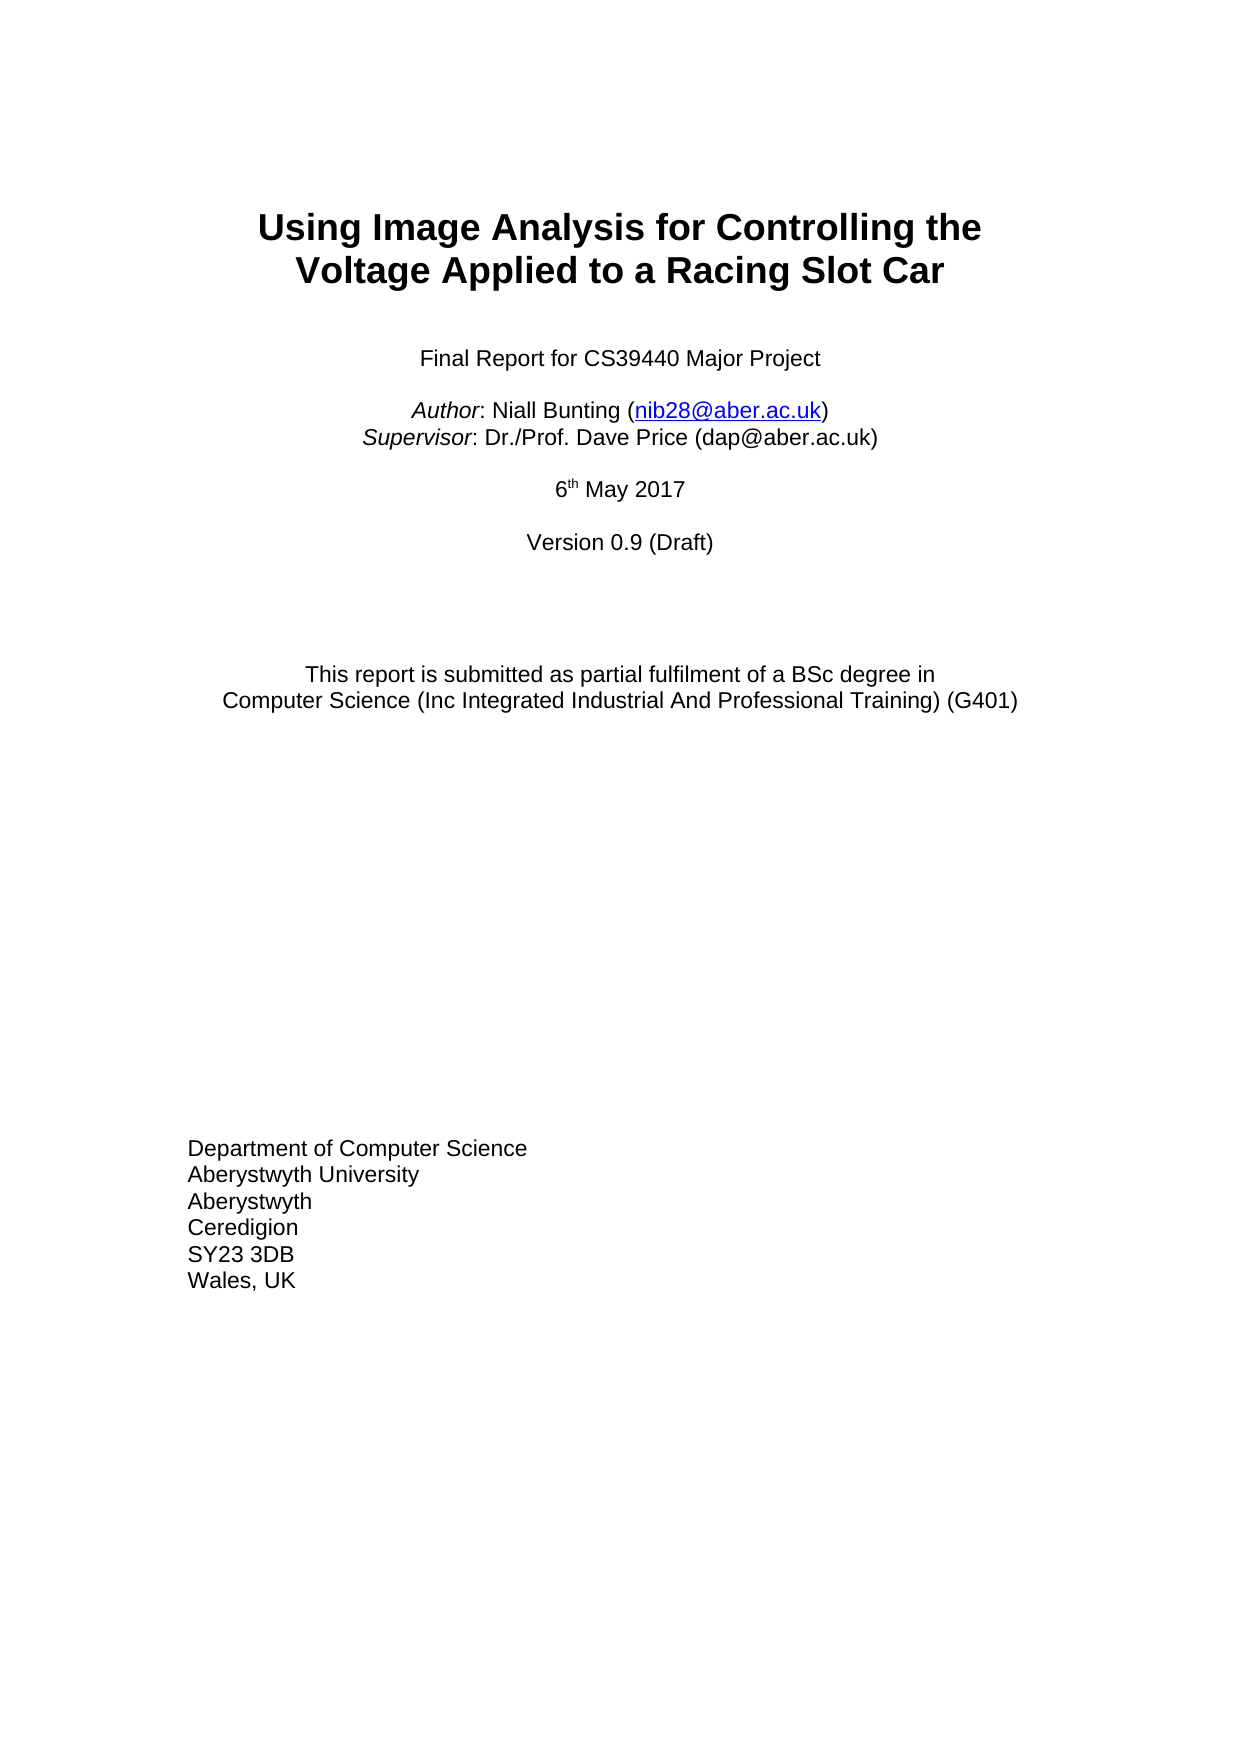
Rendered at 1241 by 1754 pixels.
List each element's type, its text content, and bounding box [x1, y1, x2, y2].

text SY23 3DB [187, 1241, 1053, 1267]
text Department of Computer Science [187, 1135, 1053, 1161]
text Aberystwyth [187, 1188, 1053, 1214]
text Final Report for CS39440 Major Project [187, 344, 1053, 371]
text Using Image Analysis for Controlling the Voltage Applied to a Racing Slot Car [187, 206, 1053, 292]
text This report is submitted as partial fulfilment of a BSc degree in Computer Science (Inc Integrated Industrial And Professional Training) (G401) [187, 661, 1053, 713]
text Aberystwyth University [187, 1161, 1053, 1188]
text Supervisor: Dr./Prof. Dave Price (dap@aber.ac.uk) [187, 423, 1053, 450]
text Version 0.9 (Draft) [187, 529, 1053, 555]
text Ceredigion [187, 1214, 1053, 1241]
text Wales, UK [187, 1267, 1053, 1293]
text 6th May 2017 [187, 476, 1053, 503]
text Author: Niall Bunting (nib28@aber.ac.uk) [187, 397, 1053, 423]
